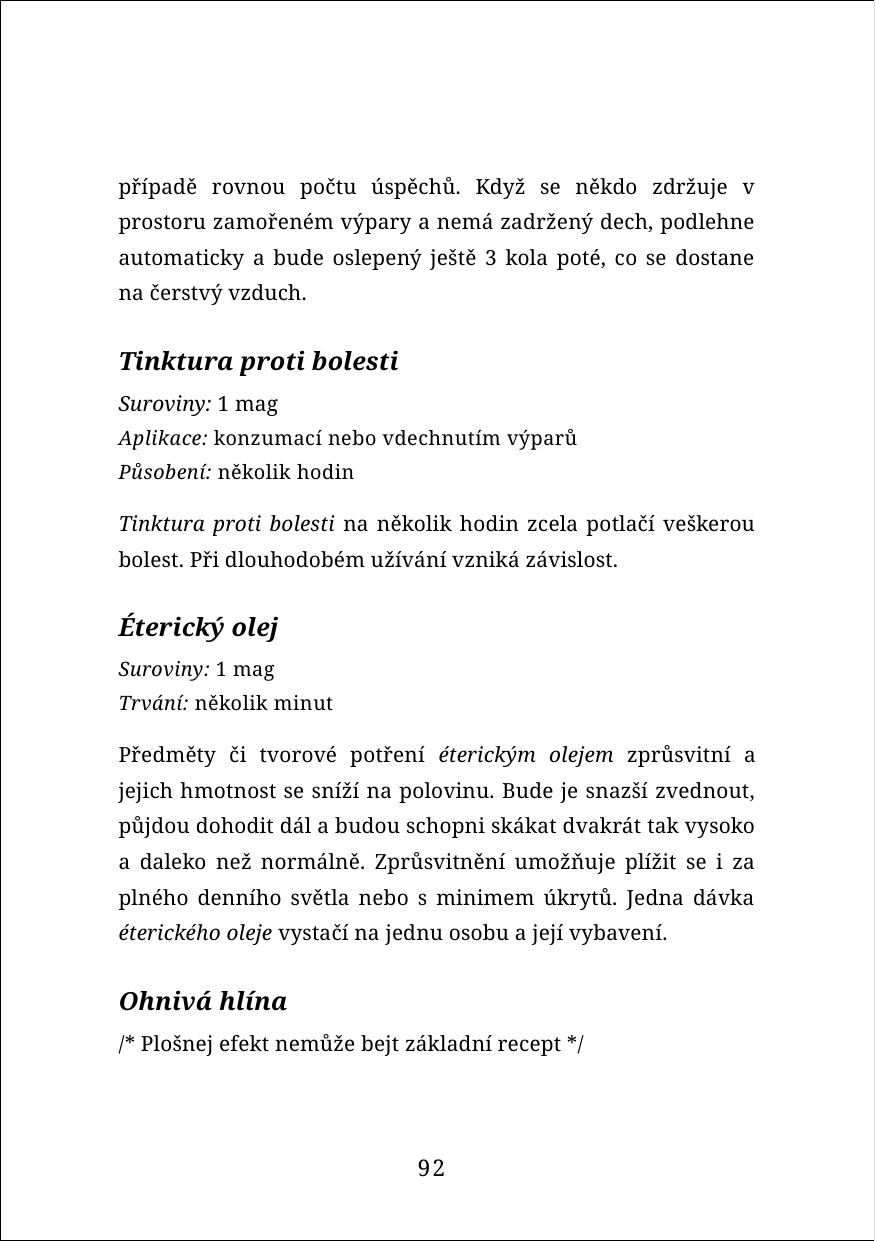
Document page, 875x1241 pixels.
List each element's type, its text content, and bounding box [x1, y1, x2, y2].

text případě rovnou počtu úspěchů. Když se někdo zdržuje v prostoru zamořeném výpary a nemá zadržený dech, podlehne automaticky a bude oslepený ještě 3 kola poté, co se dostane na čerstvý vzduch. [118, 172, 756, 307]
subtitle Tinktura proti bolesti [118, 343, 756, 377]
text Suroviny: 1 mag Trvání: několik minut [118, 656, 756, 716]
subtitle Ohnivá hlína [118, 983, 756, 1017]
text Tinktura proti bolesti na několik hodin zcela potlačí veškerou bolest. Při dlouhodobém užívání vzniká závislost. [118, 509, 756, 573]
text /* Plošnej efekt nemůže bejt základní recept */ [118, 1029, 756, 1057]
text Předměty či tvorové potření éterickým olejem zprůsvitní a jejich hmotnost se sníží na polovinu. Bude je snazší zvednout, půjdou dohodit dál a budou schopni skákat dvakrát tak vysoko a daleko než normálně. Zprůsvitnění umožňuje plížit se i za plného denního světla nebo s minimem úkrytů. Jedna dávka éterického oleje vystačí na jednu osobu a její vybavení. [118, 741, 756, 947]
text Suroviny: 1 mag Aplikace: konzumací nebo vdechnutím výparů Působení: několik hodin [118, 389, 756, 485]
subtitle Éterický olej [118, 610, 756, 644]
